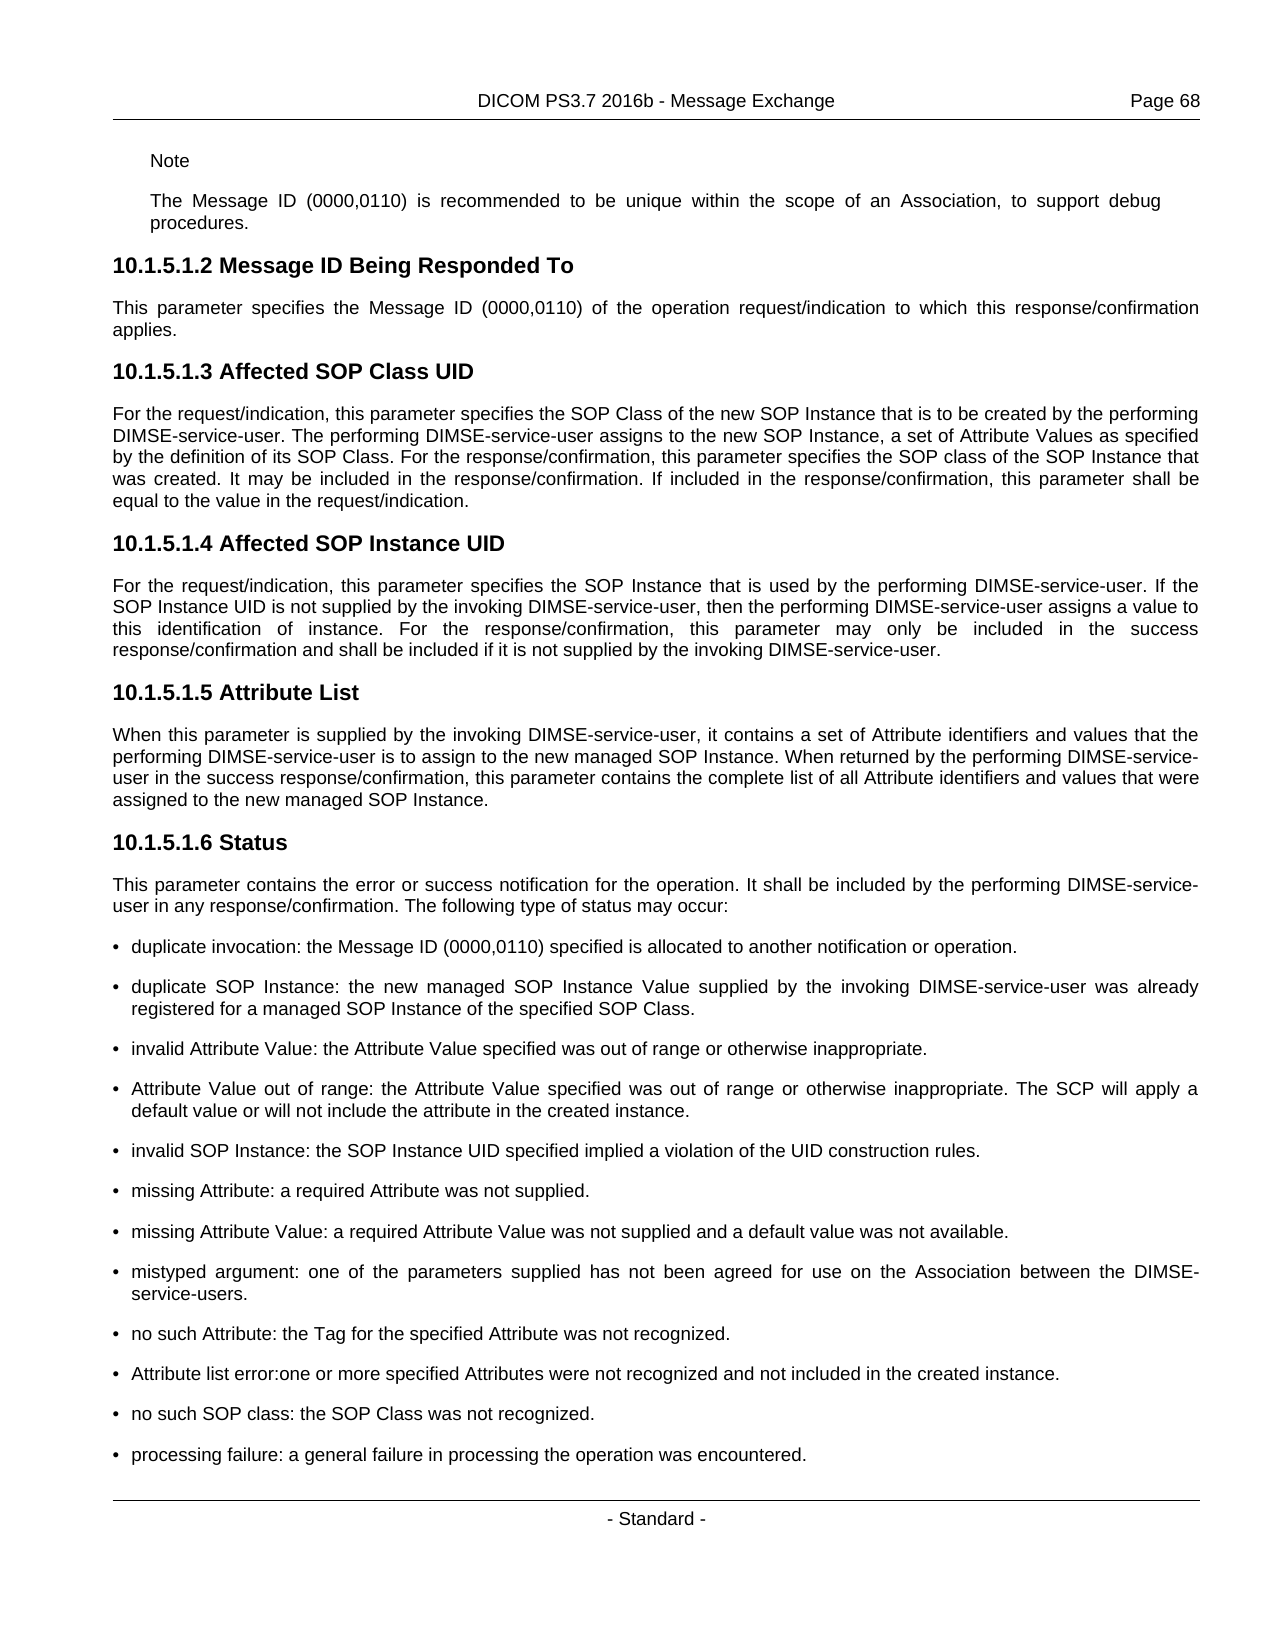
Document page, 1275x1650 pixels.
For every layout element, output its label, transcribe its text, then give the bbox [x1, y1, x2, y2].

list missing Attribute Value: a required Attribute Value was not supplied and a default value was not available. [112, 1220, 1200, 1242]
text When this parameter is supplied by the invoking DIMSE-service-user, it contains a set of Attribute identifiers and values that the performing DIMSE-service-user is to assign to the new managed SOP Instance. When returned by the performing DIMSE-service-user in the success response/confirmation, this parameter contains the complete list of all Attribute identifiers and values that were assigned to the new managed SOP Instance. [112, 724, 1200, 810]
list mistyped argument: one of the parameters supplied has not been agreed for use on the Association between the DIMSE-service-users. [112, 1261, 1200, 1304]
text 10.1.5.1.2 Message ID Being Responded To [112, 252, 1200, 278]
text For the request/indication, this parameter specifies the SOP Class of the new SOP Instance that is to be created by the performing DIMSE-service-user. The performing DIMSE-service-user assigns to the new SOP Instance, a set of Attribute Values as specified by the definition of its SOP Class. For the response/confirmation, this parameter specifies the SOP class of the SOP Instance that was created. It may be included in the response/confirmation. If included in the response/confirmation, this parameter shall be equal to the value in the request/indication. [112, 403, 1200, 511]
list missing Attribute: a required Attribute was not supplied. [112, 1180, 1200, 1202]
list no such SOP class: the SOP Class was not recognized. [112, 1403, 1200, 1425]
list invalid SOP Instance: the SOP Instance UID specified implied a violation of the UID construction rules. [112, 1140, 1200, 1161]
text 10.1.5.1.6 Status [112, 829, 1200, 855]
list invalid Attribute Value: the Attribute Value specified was out of range or otherwise inappropriate. [112, 1038, 1200, 1059]
text The Message ID (0000,0110) is recommended to be unique within the scope of an Association, to support debug procedures. [150, 190, 1162, 233]
list duplicate SOP Instance: the new managed SOP Instance Value supplied by the invoking DIMSE-service-user was already registered for a managed SOP Instance of the specified SOP Class. [112, 976, 1200, 1019]
text This parameter contains the error or success notification for the operation. It shall be included by the performing DIMSE-service-user in any response/confirmation. The following type of status may occur: [112, 873, 1200, 917]
text Note [150, 150, 1162, 172]
list Attribute list error:one or more specified Attributes were not recognized and not included in the created instance. [112, 1363, 1200, 1384]
text This parameter specifies the Message ID (0000,0110) of the operation request/indication to which this response/confirmation applies. [112, 297, 1200, 340]
text 10.1.5.1.5 Attribute List [112, 679, 1200, 705]
list duplicate invocation: the Message ID (0000,0110) specified is allocated to another notification or operation. [112, 935, 1200, 957]
list no such Attribute: the Tag for the specified Attribute was not recognized. [112, 1323, 1200, 1344]
text For the request/indication, this parameter specifies the SOP Instance that is used by the performing DIMSE-service-user. If the SOP Instance UID is not supplied by the invoking DIMSE-service-user, then the performing DIMSE-service-user assigns a value to this identification of instance. For the response/confirmation, this parameter may only be included in the success response/confirmation and shall be included if it is not supplied by the invoking DIMSE-service-user. [112, 574, 1200, 661]
list Attribute Value out of range: the Attribute Value specified was out of range or otherwise inappropriate. The SCP will apply a default value or will not include the attribute in the created instance. [112, 1078, 1200, 1121]
text 10.1.5.1.4 Affected SOP Instance UID [112, 530, 1200, 556]
list processing failure: a general failure in processing the operation was encountered. [112, 1443, 1200, 1465]
text 10.1.5.1.3 Affected SOP Class UID [112, 359, 1200, 384]
